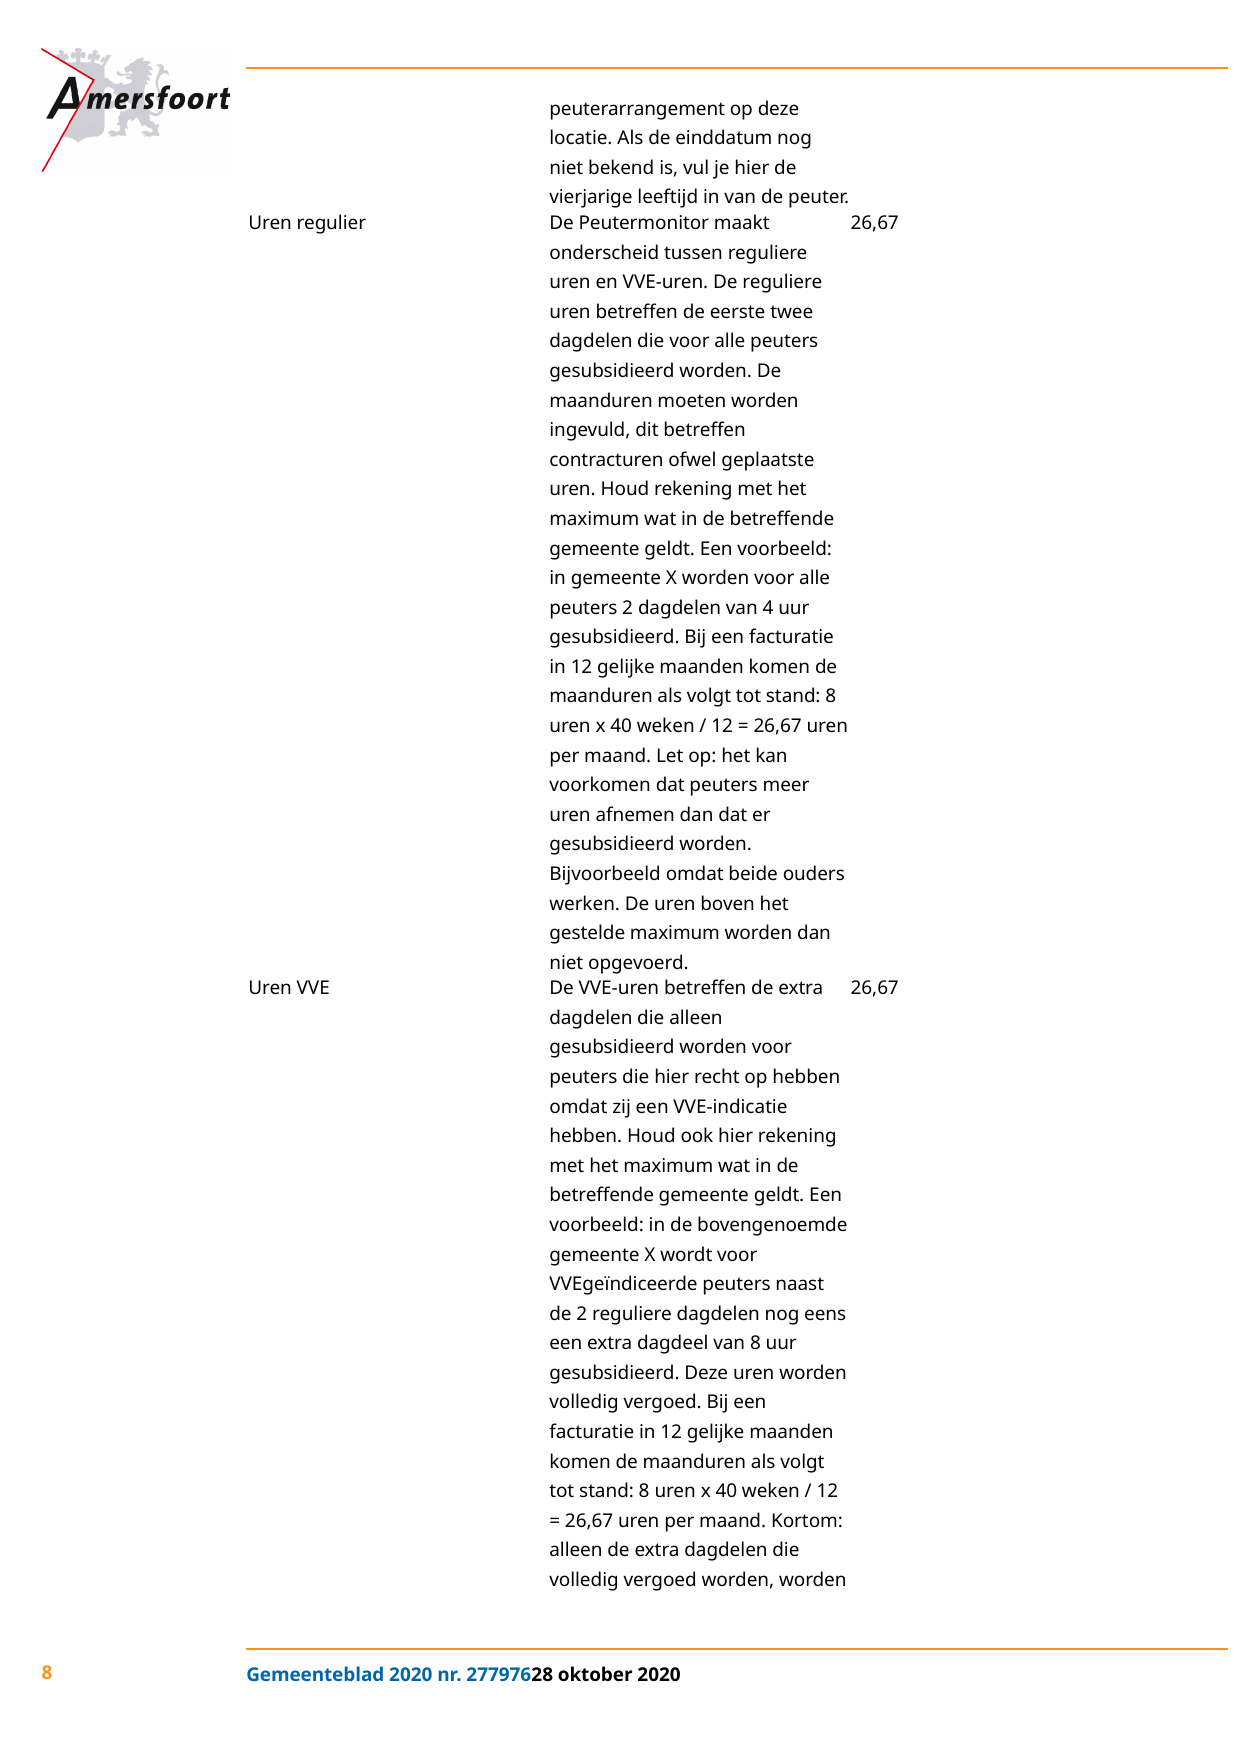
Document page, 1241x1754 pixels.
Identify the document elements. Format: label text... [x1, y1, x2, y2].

table_cell Uren VVE [248, 975, 549, 1592]
table_cell De Peutermonitor maakt onderscheid tussen reguliere uren en VVE-uren. De reguliere uren betreffen de eerste twee dagdelen die voor alle peuters gesubsidieerd worden. De maanduren moeten worden ingevuld, dit betreffen contracturen ofwel geplaatste uren. Houd rekening met het maximum wat in de betreffende gemeente geldt. Een voorbeeld: in gemeente X worden voor alle peuters 2 dagdelen van 4 uur gesubsidieerd. Bij een facturatie in 12 gelijke maanden komen de maanduren als volgt tot stand: 8 uren x 40 weken / 12 = 26,67 uren per maand. Let op: het kan voorkomen dat peuters meer uren afnemen dan dat er gesubsidieerd worden. Bijvoorbeeld omdat beide ouders werken. De uren boven het gestelde maximum worden dan niet opgevoerd. [549, 209, 850, 974]
table_cell [850, 95, 1152, 209]
table_cell peuterarrangement op deze locatie. Als de einddatum nog niet bekend is, vul je hier de vierjarige leeftijd in van de peuter. [549, 95, 850, 209]
table_cell 26,67 [850, 975, 1152, 1592]
table_cell 26,67 [850, 209, 1152, 974]
table_cell [248, 95, 549, 209]
table_cell De VVE-uren betreffen de extra dagdelen die alleen gesubsidieerd worden voor peuters die hier recht op hebben omdat zij een VVE-indicatie hebben. Houd ook hier rekening met het maximum wat in de betreffende gemeente geldt. Een voorbeeld: in de bovengenoemde gemeente X wordt voor VVEgeïndiceerde peuters naast de 2 reguliere dagdelen nog eens een extra dagdeel van 8 uur gesubsidieerd. Deze uren worden volledig vergoed. Bij een facturatie in 12 gelijke maanden komen de maanduren als volgt tot stand: 8 uren x 40 weken / 12 = 26,67 uren per maand. Kortom: alleen de extra dagdelen die volledig vergoed worden, worden [549, 975, 850, 1592]
table_cell Uren regulier [248, 209, 549, 974]
picture [41, 47, 231, 172]
